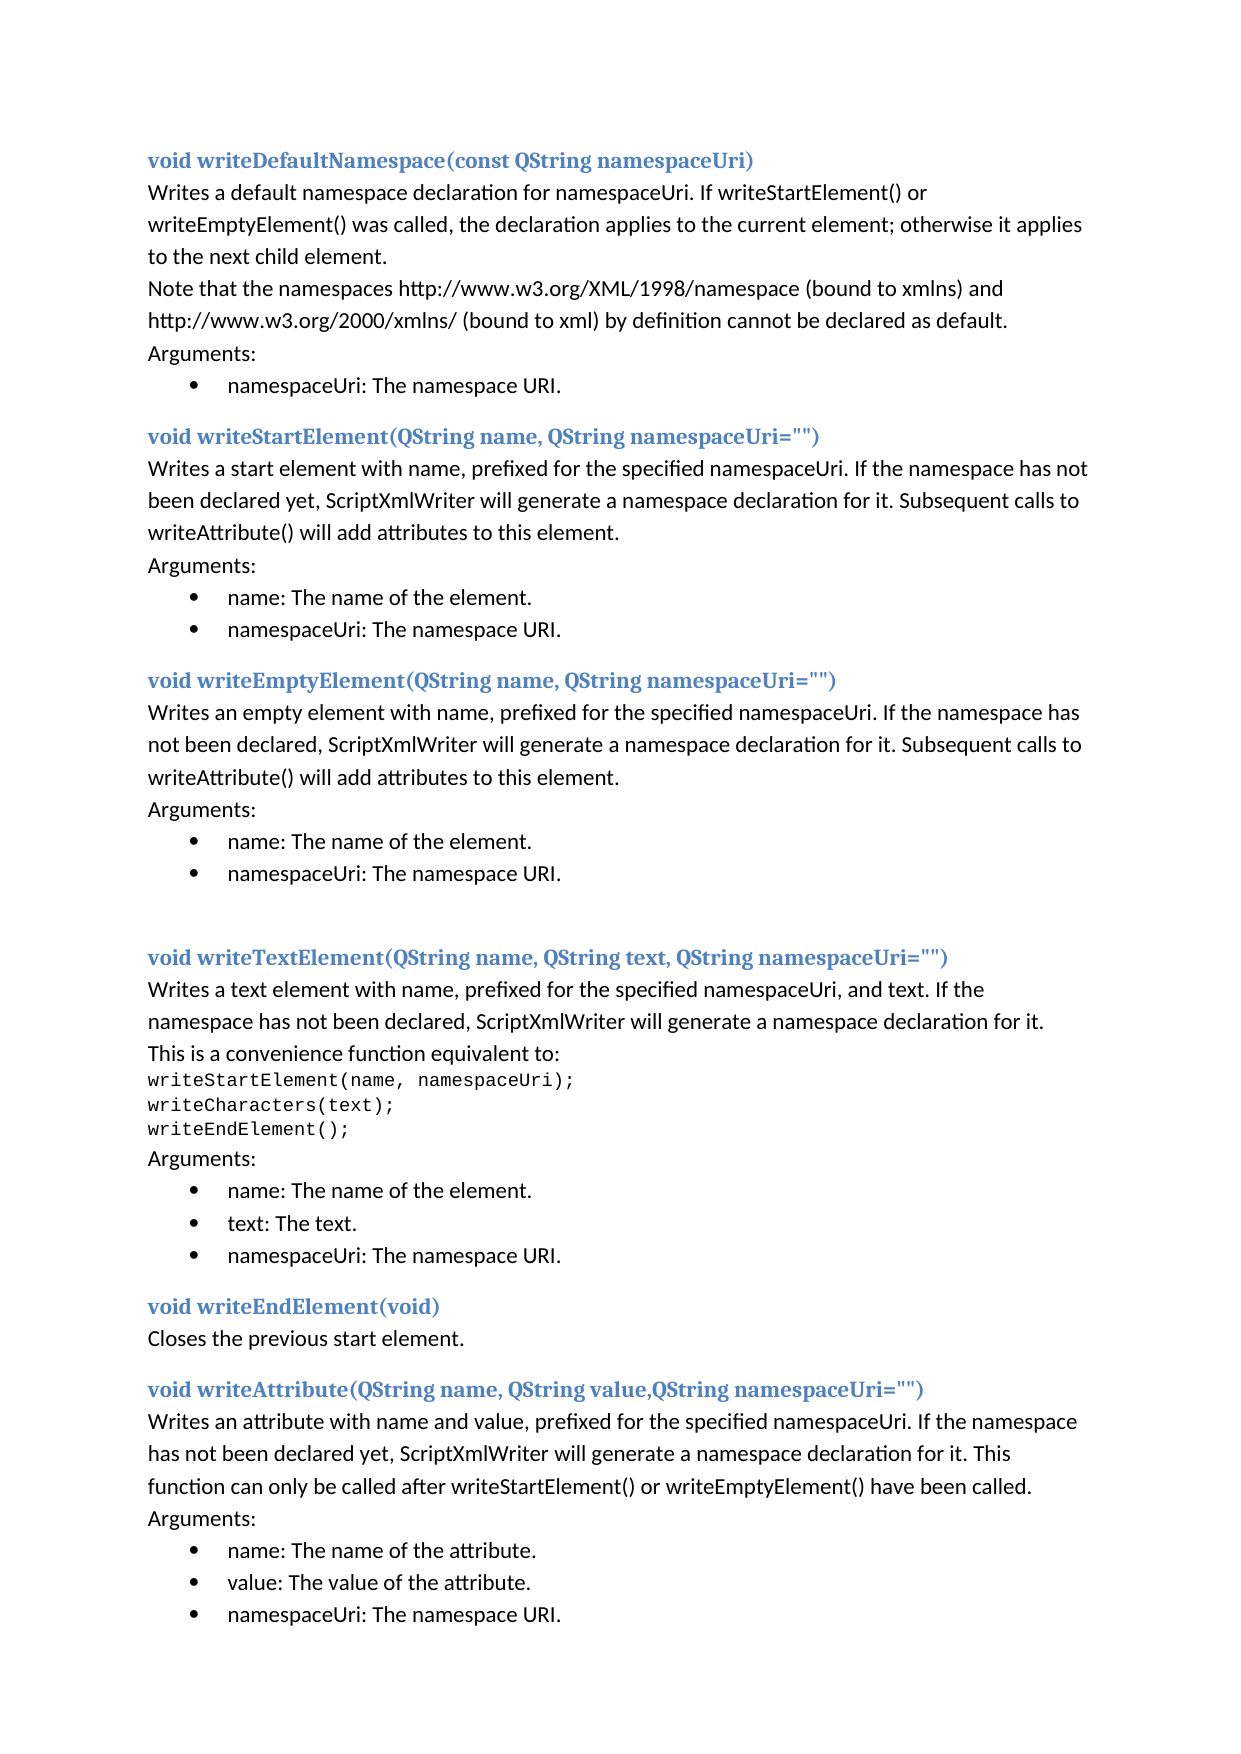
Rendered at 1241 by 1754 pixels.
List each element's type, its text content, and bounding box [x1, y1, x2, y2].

subtitle void writeDefaultNamespace(const QString namespaceUri) [148, 148, 1093, 174]
text Writes an attribute with name and value, prefixed for the specified namespaceUri. If the namespace has not been declared yet, ScriptXmlWriter will generate a namespace declaration for it. This function can only be called after writeStartElement() or writeEmptyElement() have been called. [148, 1407, 1093, 1500]
text Arguments: [148, 1504, 1093, 1532]
list value: The value of the attribute. [190, 1568, 1093, 1596]
subtitle void writeStartElement(QString name, QString namespaceUri="") [148, 424, 1093, 450]
text writeStartElement(name, namespaceUri); [148, 1071, 1093, 1092]
text Writes a start element with name, prefixed for the specified namespaceUri. If the namespace has not been declared yet, ScriptXmlWriter will generate a namespace declaration for it. Subsequent calls to writeAttribute() will add attributes to this element. [148, 454, 1093, 547]
subtitle void writeAttribute(QString name, QString value,QString namespaceUri="") [148, 1377, 1093, 1403]
list name: The name of the element. [190, 583, 1093, 611]
text writeCharacters(text); [148, 1096, 1093, 1117]
text This is a convenience function equivalent to: [148, 1039, 1093, 1067]
text Writes a text element with name, prefixed for the specified namespaceUri, and text. If the namespace has not been declared, ScriptXmlWriter will generate a namespace declaration for it. [148, 975, 1093, 1035]
subtitle void writeTextElement(QString name, QString text, QString namespaceUri="") [148, 944, 1093, 971]
text Arguments: [148, 795, 1093, 823]
list namespaceUri: The namespace URI. [190, 1241, 1093, 1269]
text Note that the namespaces http://www.w3.org/XML/1998/namespace (bound to xmlns) and http://www.w3.org/2000/xmlns/ (bound to xml) by definition cannot be declared as default. [148, 274, 1093, 334]
list name: The name of the attribute. [190, 1536, 1093, 1564]
text Arguments: [148, 339, 1093, 367]
list namespaceUri: The namespace URI. [190, 1601, 1093, 1628]
list name: The name of the element. [190, 827, 1093, 855]
list namespaceUri: The namespace URI. [190, 371, 1093, 399]
list namespaceUri: The namespace URI. [190, 859, 1093, 887]
text Arguments: [148, 1144, 1093, 1172]
list text: The text. [190, 1209, 1093, 1237]
text writeEndElement(); [148, 1120, 1093, 1141]
list namespaceUri: The namespace URI. [190, 615, 1093, 643]
text Closes the previous start element. [148, 1324, 1093, 1352]
text Writes a default namespace declaration for namespaceUri. If writeStartElement() or writeEmptyElement() was called, the declaration applies to the current element; otherwise it applies to the next child element. [148, 178, 1093, 270]
subtitle void writeEmptyElement(QString name, QString namespaceUri="") [148, 668, 1093, 694]
subtitle void writeEndElement(void) [148, 1294, 1093, 1320]
text Arguments: [148, 551, 1093, 579]
text Writes an empty element with name, prefixed for the specified namespaceUri. If the namespace has not been declared, ScriptXmlWriter will generate a namespace declaration for it. Subsequent calls to writeAttribute() will add attributes to this element. [148, 698, 1093, 791]
list name: The name of the element. [190, 1177, 1093, 1204]
